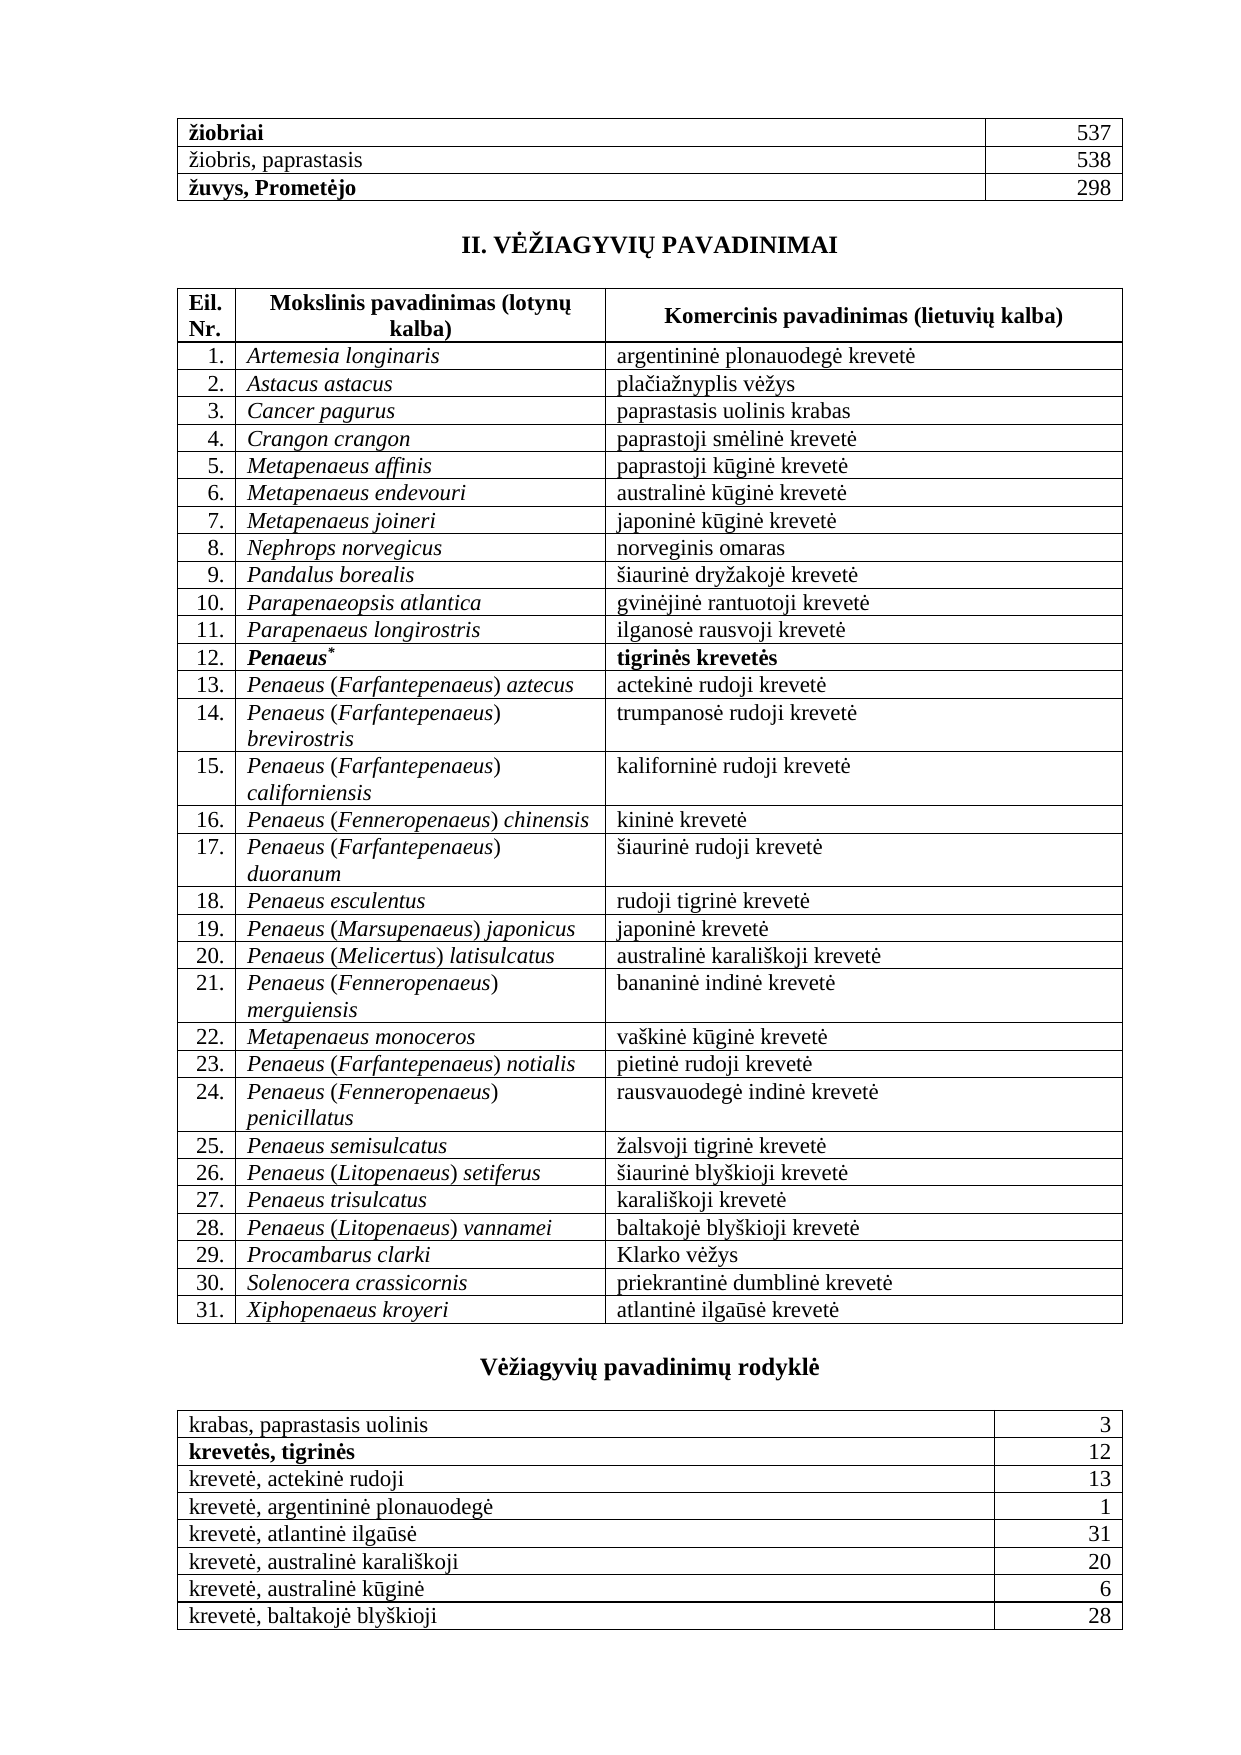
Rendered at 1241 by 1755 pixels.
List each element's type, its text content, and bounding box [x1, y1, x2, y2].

table_cell 5. [178, 452, 235, 478]
text Vėžiagyvių pavadinimų rodyklė [177, 1352, 1122, 1381]
table_cell 15. [178, 752, 235, 805]
table_cell krevetės, tigrinės [178, 1438, 994, 1464]
table_cell australinė karališkoji krevetė [606, 942, 1122, 968]
table_cell Penaeus (Fenneropenaeus) merguiensis [236, 969, 605, 1022]
table_cell žiobriai [178, 119, 985, 146]
table_cell žalsvoji tigrinė krevetė [606, 1132, 1122, 1158]
table_cell Metapenaeus joineri [236, 507, 605, 533]
table_cell krevetė, atlantinė ilgaūsė [178, 1520, 994, 1547]
table_header 3 [995, 1411, 1122, 1437]
table_cell Artemesia longinaris [236, 343, 605, 369]
table_cell Penaeus (Farfantepenaeus) aztecus [236, 671, 605, 697]
table_cell priekrantinė dumblinė krevetė [606, 1269, 1122, 1295]
table_cell 20. [178, 942, 235, 968]
table_cell baltakojė blyškioji krevetė [606, 1214, 1122, 1240]
table_cell 30. [178, 1269, 235, 1295]
table_cell paprastoji kūginė krevetė [606, 452, 1122, 478]
table_cell Penaeus (Farfantepenaeus) notialis [236, 1051, 605, 1077]
table_cell Metapenaeus endevouri [236, 479, 605, 506]
table_cell pietinė rudoji krevetė [606, 1051, 1122, 1077]
table_cell šiaurinė blyškioji krevetė [606, 1159, 1122, 1185]
table_cell 20 [995, 1548, 1122, 1574]
table_cell krevetė, argentininė plonauodegė [178, 1493, 994, 1519]
table_cell Cancer pagurus [236, 397, 605, 423]
table_cell japoninė krevetė [606, 915, 1122, 941]
table_cell 298 [986, 174, 1122, 200]
table_cell kaliforninė rudoji krevetė [606, 752, 1122, 805]
table_cell 16. [178, 806, 235, 832]
table_header Mokslinis pavadinimas (lotynų kalba) [236, 289, 605, 341]
table_cell Xiphopenaeus kroyeri [236, 1296, 605, 1322]
table_cell Penaeus trisulcatus [236, 1186, 605, 1213]
table_cell 21. [178, 969, 235, 1022]
table_cell šiaurinė dryžakojė krevetė [606, 562, 1122, 588]
table_cell argentininė plonauodegė krevetė [606, 343, 1122, 369]
table_cell Procambarus clarki [236, 1241, 605, 1268]
table_cell 29. [178, 1241, 235, 1268]
table_cell 10. [178, 589, 235, 615]
table_cell 14. [178, 699, 235, 751]
table_cell gvinėjinė rantuotoji krevetė [606, 589, 1122, 615]
table_cell australinė kūginė krevetė [606, 479, 1122, 506]
table_cell atlantinė ilgaūsė krevetė [606, 1296, 1122, 1322]
table_cell trumpanosė rudoji krevetė [606, 699, 1122, 751]
text II. VĖŽIAGYVIų pavadinimai [177, 230, 1122, 259]
table_cell tigrinės krevetės [606, 644, 1122, 670]
table_cell Penaeus esculentus [236, 887, 605, 913]
table_cell vaškinė kūginė krevetė [606, 1023, 1122, 1049]
table_header krabas, paprastasis uolinis [178, 1411, 994, 1437]
table_cell krevetė, actekinė rudoji [178, 1466, 994, 1492]
table_cell 24. [178, 1078, 235, 1131]
table_cell 12. [178, 644, 235, 670]
table_cell ilganosė rausvoji krevetė [606, 616, 1122, 643]
table_cell 26. [178, 1159, 235, 1185]
table_cell 6. [178, 479, 235, 506]
table_cell 3. [178, 397, 235, 423]
table_cell 11. [178, 616, 235, 643]
table_cell Parapenaeus longirostris [236, 616, 605, 643]
table_cell actekinė rudoji krevetė [606, 671, 1122, 697]
table_cell krevetė, baltakojė blyškioji [178, 1603, 994, 1629]
table_cell 13. [178, 671, 235, 697]
table_cell Penaeus (Marsupenaeus) japonicus [236, 915, 605, 941]
table_cell žuvys, Prometėjo [178, 174, 985, 200]
table_cell Parapenaeopsis atlantica [236, 589, 605, 615]
table_cell 25. [178, 1132, 235, 1158]
table_cell 22. [178, 1023, 235, 1049]
table_cell 1. [178, 343, 235, 369]
table_cell 31. [178, 1296, 235, 1322]
table_cell 12 [995, 1438, 1122, 1464]
table_cell Klarko vėžys [606, 1241, 1122, 1268]
table_cell 23. [178, 1051, 235, 1077]
table_cell krevetė, australinė kūginė [178, 1575, 994, 1601]
table_cell Penaeus (Litopenaeus) setiferus [236, 1159, 605, 1185]
table_cell rausvauodegė indinė krevetė [606, 1078, 1122, 1131]
table_cell bananinė indinė krevetė [606, 969, 1122, 1022]
table_cell Nephrops norvegicus [236, 534, 605, 561]
table_cell 8. [178, 534, 235, 561]
table_cell Crangon crangon [236, 425, 605, 451]
table_cell 13 [995, 1466, 1122, 1492]
table_cell Penaeus (Farfantepenaeus) californiensis [236, 752, 605, 805]
table_cell norveginis omaras [606, 534, 1122, 561]
table_cell 537 [986, 119, 1122, 146]
table_cell Solenocera crassicornis [236, 1269, 605, 1295]
table_cell 1 [995, 1493, 1122, 1519]
table_cell krevetė, australinė karališkoji [178, 1548, 994, 1574]
table_cell karališkoji krevetė [606, 1186, 1122, 1213]
table_cell Penaeus (Litopenaeus) vannamei [236, 1214, 605, 1240]
table_cell 19. [178, 915, 235, 941]
table_cell kininė krevetė [606, 806, 1122, 832]
table_cell paprastoji smėlinė krevetė [606, 425, 1122, 451]
table_cell japoninė kūginė krevetė [606, 507, 1122, 533]
table_header Eil. Nr. [178, 289, 235, 341]
table_cell Penaeus (Farfantepenaeus) brevirostris [236, 699, 605, 751]
table_cell 9. [178, 562, 235, 588]
table_cell 28. [178, 1214, 235, 1240]
table_cell 27. [178, 1186, 235, 1213]
table_cell Astacus astacus [236, 370, 605, 396]
table_cell Penaeus (Farfantepenaeus) duoranum [236, 834, 605, 886]
table_cell 6 [995, 1575, 1122, 1601]
table_cell žiobris, paprastasis [178, 147, 985, 173]
table_cell 17. [178, 834, 235, 886]
table_cell 4. [178, 425, 235, 451]
table_cell 18. [178, 887, 235, 913]
table_cell Metapenaeus affinis [236, 452, 605, 478]
table_cell 538 [986, 147, 1122, 173]
table_cell plačiažnyplis vėžys [606, 370, 1122, 396]
table_cell Pandalus borealis [236, 562, 605, 588]
table_cell Penaeus* [236, 644, 605, 670]
table_cell Penaeus semisulcatus [236, 1132, 605, 1158]
table_cell rudoji tigrinė krevetė [606, 887, 1122, 913]
table_cell 31 [995, 1520, 1122, 1547]
table_cell 7. [178, 507, 235, 533]
table_cell 28 [995, 1603, 1122, 1629]
table_cell Penaeus (Melicertus) latisulcatus [236, 942, 605, 968]
table_cell Metapenaeus monoceros [236, 1023, 605, 1049]
table_cell paprastasis uolinis krabas [606, 397, 1122, 423]
table_header Komercinis pavadinimas (lietuvių kalba) [606, 289, 1122, 341]
table_cell Penaeus (Fenneropenaeus) penicillatus [236, 1078, 605, 1131]
table_cell šiaurinė rudoji krevetė [606, 834, 1122, 886]
table_cell 2. [178, 370, 235, 396]
table_cell Penaeus (Fenneropenaeus) chinensis [236, 806, 605, 832]
